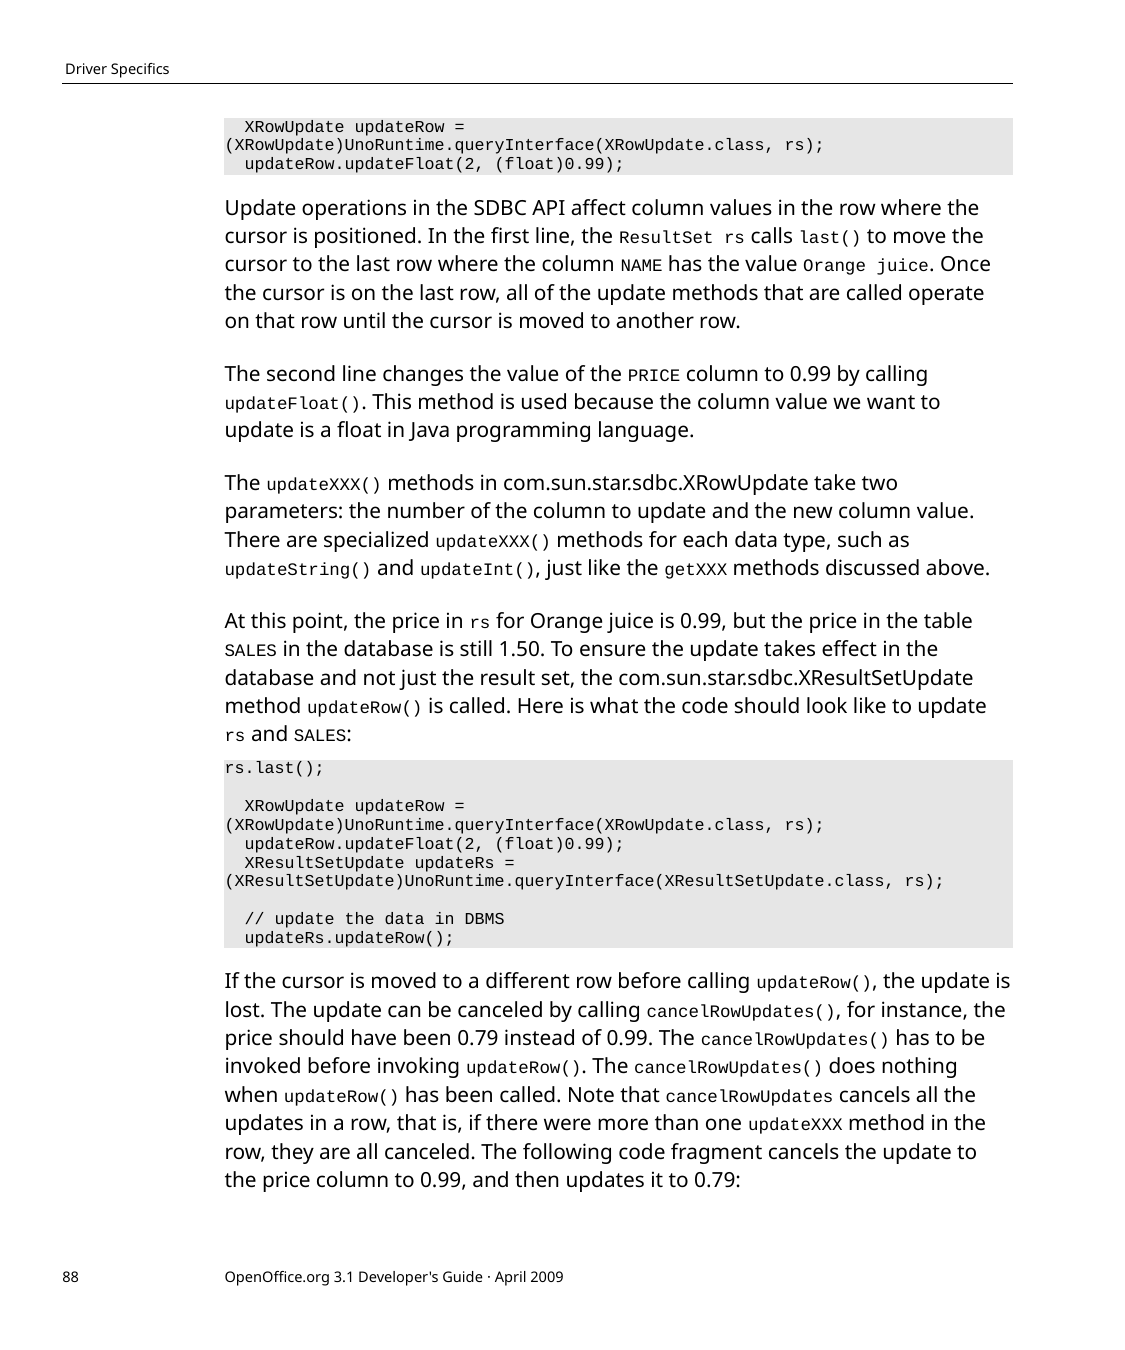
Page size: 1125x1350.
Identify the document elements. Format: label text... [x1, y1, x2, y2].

text The updateXXX() methods in com.sun.star.sdbc.XRowUpdate take two parameters: the number of the column to update and the new column value. There are specialized updateXXX() methods for each data type, such as updateString() and updateInt(), just like the getXXX methods discussed above. [224, 468, 1013, 582]
text Update operations in the SDBC API affect column values in the row where the cursor is positioned. In the first line, the ResultSet rs calls last() to move the cursor to the last row where the column NAME has the value Orange juice. Once the cursor is on the last row, all of the update methods that are called operate on that row until the cursor is moved to another row. [224, 193, 1013, 335]
text At this point, the price in rs for Orange juice is 0.99, but the price in the table SALES in the database is still 1.50. To ensure the update takes effect in the database and not just the result set, the com.sun.star.sdbc.XResultSetUpdate method updateRow() is called. Here is what the code should look like to update rs and SALES: [224, 606, 1013, 748]
text XRowUpdate updateRow = (XRowUpdate)UnoRuntime.queryInterface(XRowUpdate.class, rs); updateRow.updateFloat(2, (float)0.99); [224, 118, 1013, 175]
text If the cursor is moved to a different row before calling updateRow(), the update is lost. The update can be canceled by calling cancelRowUpdates(), for instance, the price should have been 0.79 instead of 0.99. The cancelRowUpdates() has to be invoked before invoking updateRow(). The cancelRowUpdates() does nothing when updateRow() has been called. Note that cancelRowUpdates cancels all the updates in a row, that is, if there were more than one updateXXX method in the row, they are all canceled. The following code fragment cancels the update to the price column to 0.99, and then updates it to 0.79: [224, 966, 1013, 1194]
text The second line changes the value of the PRICE column to 0.99 by calling updateFloat(). This method is used because the column value we want to update is a float in Java programming language. [224, 359, 1013, 444]
text rs.last(); XRowUpdate updateRow = (XRowUpdate)UnoRuntime.queryInterface(XRowUpdate.class, rs); updateRow.updateFloat(2, (float)0.99); XResultSetUpdate updateRs = (XResultSetUpdate)UnoRuntime.queryInterface(XResultSetUpdate.class, rs); // update the data in DBMS updateRs.updateRow(); [224, 760, 1013, 948]
